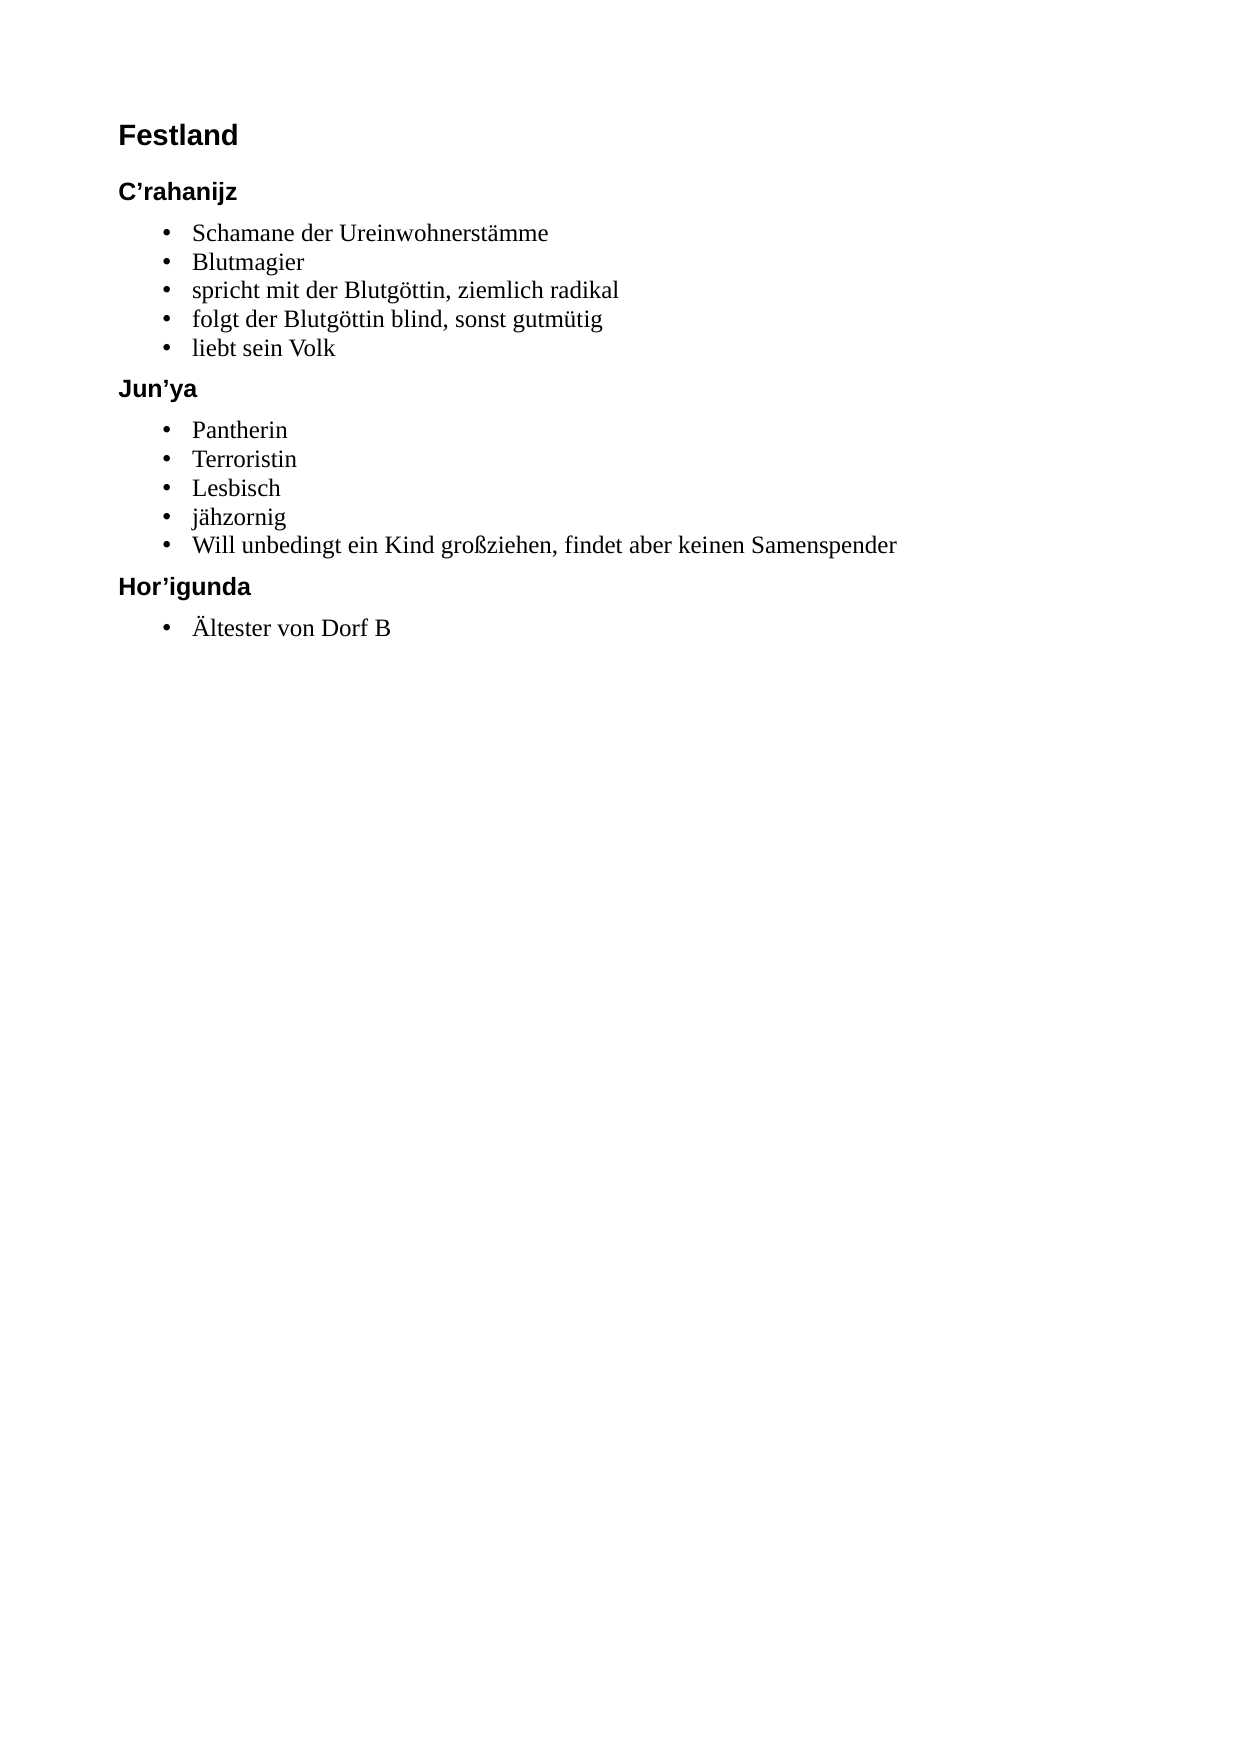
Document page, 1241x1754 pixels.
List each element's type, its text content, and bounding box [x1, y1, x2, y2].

subtitle Hor’igunda [118, 572, 1122, 601]
list Will unbedingt ein Kind großziehen, findet aber keinen Samenspender [162, 531, 1122, 559]
subtitle C’rahanijz [118, 177, 1122, 206]
list Terroristin [162, 444, 1122, 473]
subtitle Festland [118, 118, 1122, 152]
list Pantherin [162, 416, 1122, 444]
subtitle Jun’ya [118, 374, 1122, 403]
list jähzornig [162, 502, 1122, 531]
list liebt sein Volk [162, 333, 1122, 362]
list Schamane der Ureinwohnerstämme [162, 218, 1122, 247]
list spricht mit der Blutgöttin, ziemlich radikal [162, 276, 1122, 304]
list Blutmagier [162, 247, 1122, 276]
list Ältester von Dorf B [162, 613, 1122, 642]
list folgt der Blutgöttin blind, sonst gutmütig [162, 304, 1122, 333]
list Lesbisch [162, 473, 1122, 502]
